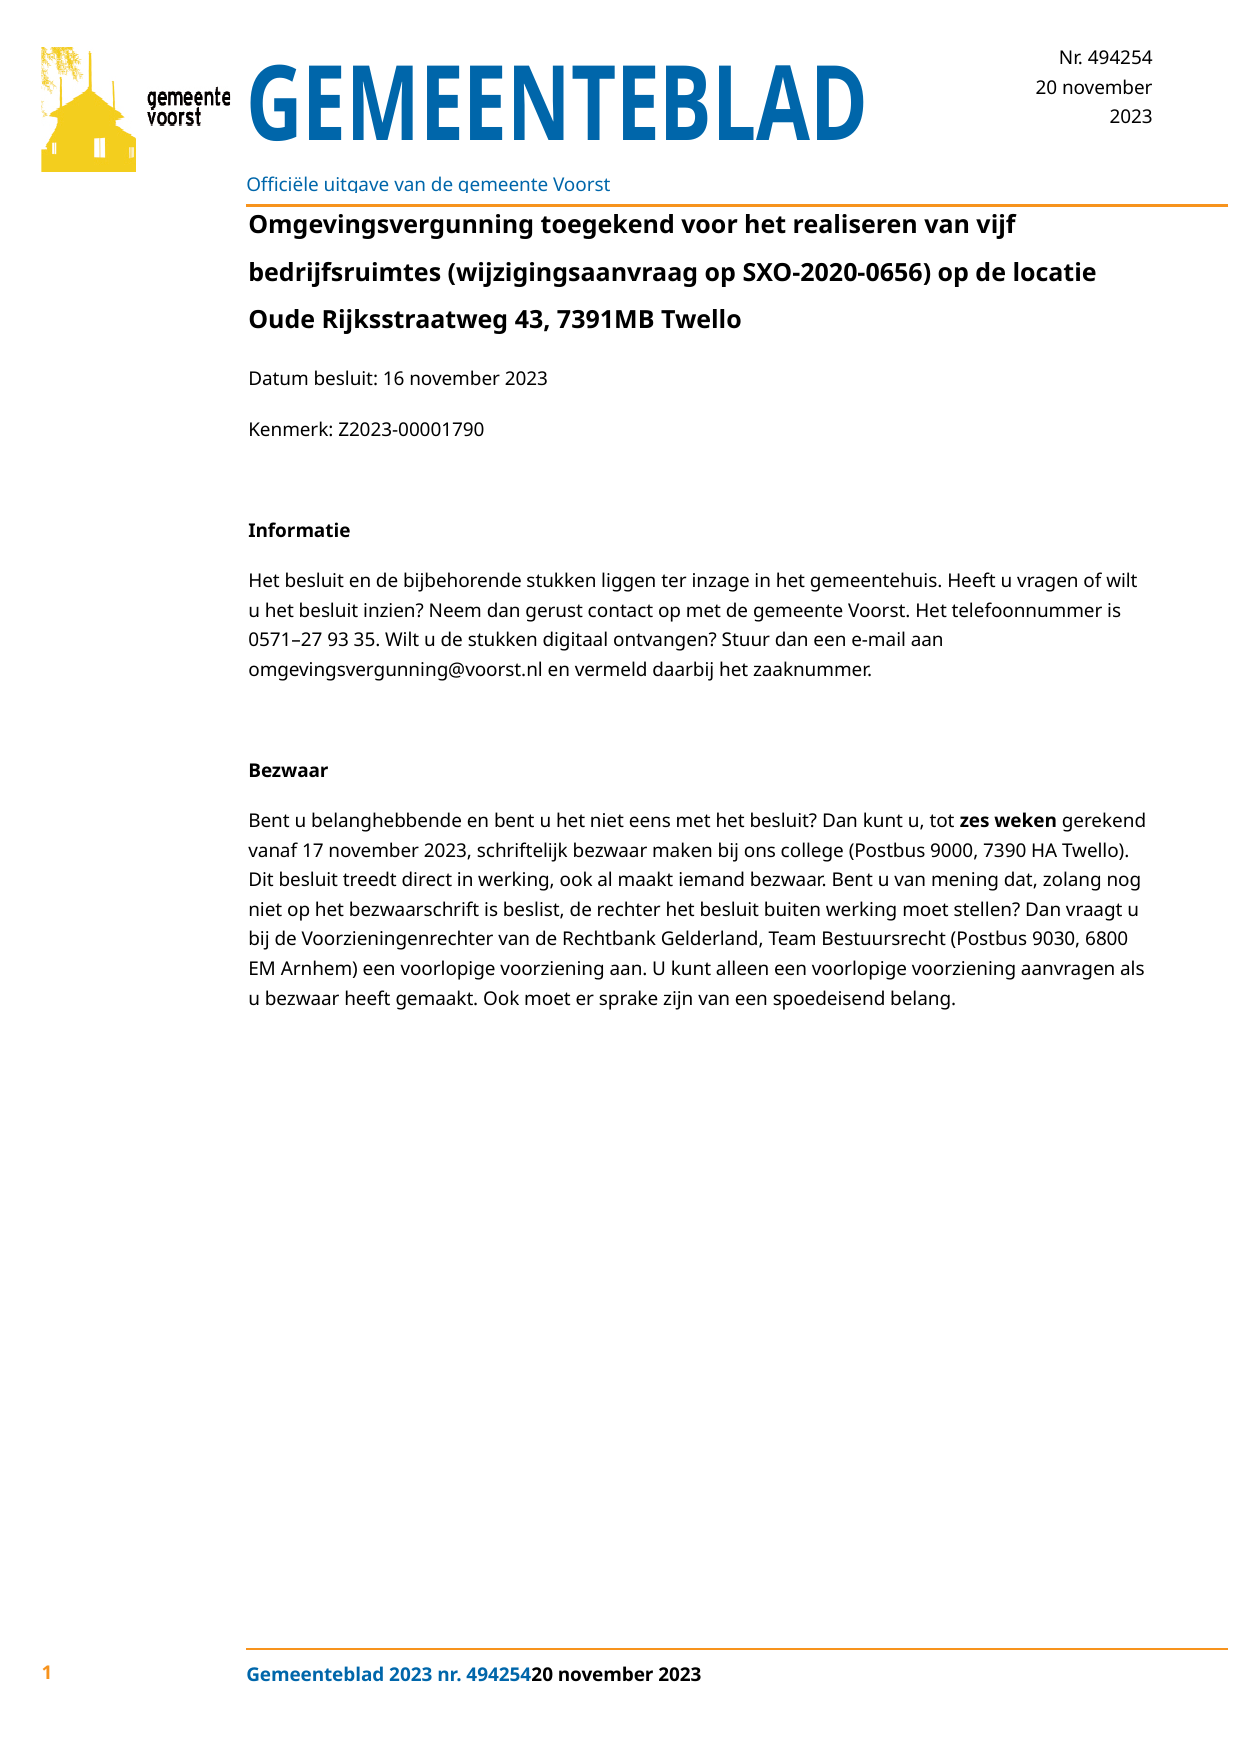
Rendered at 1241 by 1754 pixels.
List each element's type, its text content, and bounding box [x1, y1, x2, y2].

text Het besluit en de bijbehorende stukken liggen ter inzage in het gemeentehuis. Heeft u vragen of wilt u het besluit inzien? Neem dan gerust contact op met de gemeente Voorst. Het telefoonnummer is 0571–27 93 35. Wilt u de stukken digitaal ontvangen? Stuur dan een e-mail aan omgevingsvergunning@voorst.nl en vermeld daarbij het zaaknummer. [248, 567, 1152, 682]
text Kenmerk: Z2023-00001790 [248, 416, 1152, 442]
picture [41, 47, 231, 172]
text Datum besluit: 16 november 2023 [248, 366, 1152, 391]
text Informatie [248, 517, 1152, 542]
text Bent u belanghebbende en bent u het niet eens met het besluit? Dan kunt u, tot zes weken gerekend vanaf 17 november 2023, schriftelijk bezwaar maken bij ons college (Postbus 9000, 7390 HA Twello). Dit besluit treedt direct in werking, ook al maakt iemand bezwaar. Bent u van mening dat, zolang nog niet op het bezwaarschrift is beslist, de rechter het besluit buiten werking moet stellen? Dan vraagt u bij de Voorzieningenrechter van de Rechtbank Gelderland, Team Bestuursrecht (Postbus 9030, 6800 EM Arnhem) een voorlopige voorziening aan. U kunt alleen een voorlopige voorziening aanvragen als u bezwaar heeft gemaakt. Ook moet er sprake zijn van een spoedeisend belang. [248, 807, 1152, 1010]
text Bezwaar [248, 757, 1152, 782]
text Omgevingsvergunning toegekend voor het realiseren van vijf bedrijfsruimtes (wijzigingsaanvraag op SXO-2020-0656) op de locatie Oude Rijksstraatweg 43, 7391MB Twello [248, 207, 1152, 336]
